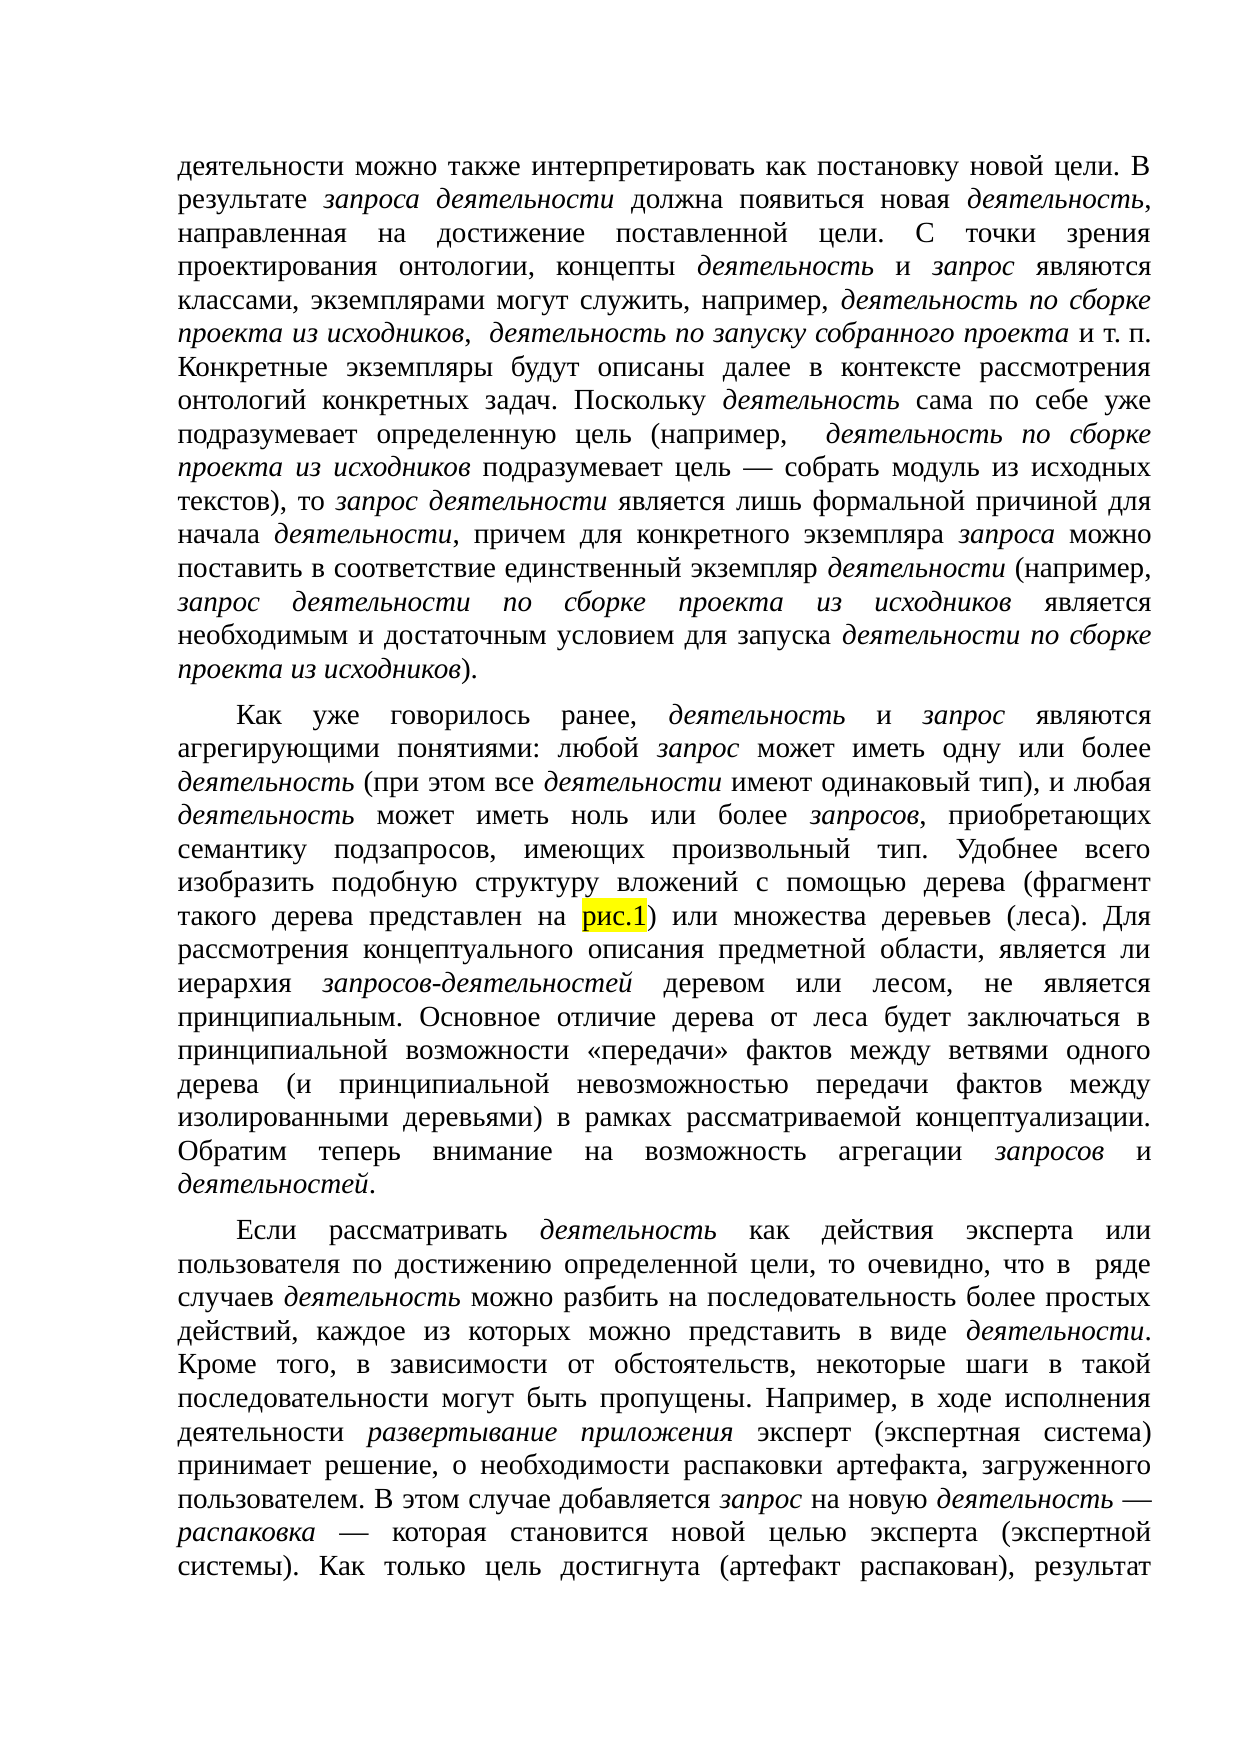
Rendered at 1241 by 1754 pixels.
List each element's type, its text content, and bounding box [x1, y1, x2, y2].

text Если рассматривать деятельность как действия эксперта или пользователя по достижению определенной цели, то очевидно, что в ряде случаев деятельность можно разбить на последовательность более простых действий, каждое из которых можно представить в виде деятельности. Кроме того, в зависимости от обстоятельств, некоторые шаги в такой последовательности могут быть пропущены. Например, в ходе исполнения деятельности развертывание приложения эксперт (экспертная система) принимает решение, о необходимости распаковки артефакта, загруженного пользователем. В этом случае добавляется запрос на новую деятельность — распаковка — которая становится новой целью эксперта (экспертной системы). Как только цель достигнута (артефакт распакован), результат [177, 1212, 1152, 1581]
text Как уже говорилось ранее, деятельность и запрос являются агрегирующими понятиями: любой запрос может иметь одну или более деятельность (при этом все деятельности имеют одинаковый тип), и любая деятельность может иметь ноль или более запросов, приобретающих семантику подзапросов, имеющих произвольный тип. Удобнее всего изобразить подобную структуру вложений с помощью дерева (фрагмент такого дерева представлен на рис.1) или множества деревьев (леса). Для рассмотрения концептуального описания предметной области, является ли иерархия запросов-деятельностей деревом или лесом, не является принципиальным. Основное отличие дерева от леса будет заключаться в принципиальной возможности «передачи» фактов между ветвями одного дерева (и принципиальной невозможностью передачи фактов между изолированными деревьями) в рамках рассматриваемой концептуализации. Обратим теперь внимание на возможность агрегации запросов и деятельностей. [177, 697, 1152, 1200]
text деятельности можно также интерпретировать как постановку новой цели. В результате запроса деятельности должна появиться новая деятельность, направленная на достижение поставленной цели. С точки зрения проектирования онтологии, концепты деятельность и запрос являются классами, экземплярами могут служить, например, деятельность по сборке проекта из исходников, деятельность по запуску собранного проекта и т. п. Конкретные экземпляры будут описаны далее в контексте рассмотрения онтологий конкретных задач. Поскольку деятельность сама по себе уже подразумевает определенную цель (например, деятельность по сборке проекта из исходников подразумевает цель — собрать модуль из исходных текстов), то запрос деятельности является лишь формальной причиной для начала деятельности, причем для конкретного экземпляра запроса можно поставить в соответствие единственный экземпляр деятельности (например, запрос деятельности по сборке проекта из исходников является необходимым и достаточным условием для запуска деятельности по сборке проекта из исходников). [177, 148, 1152, 684]
